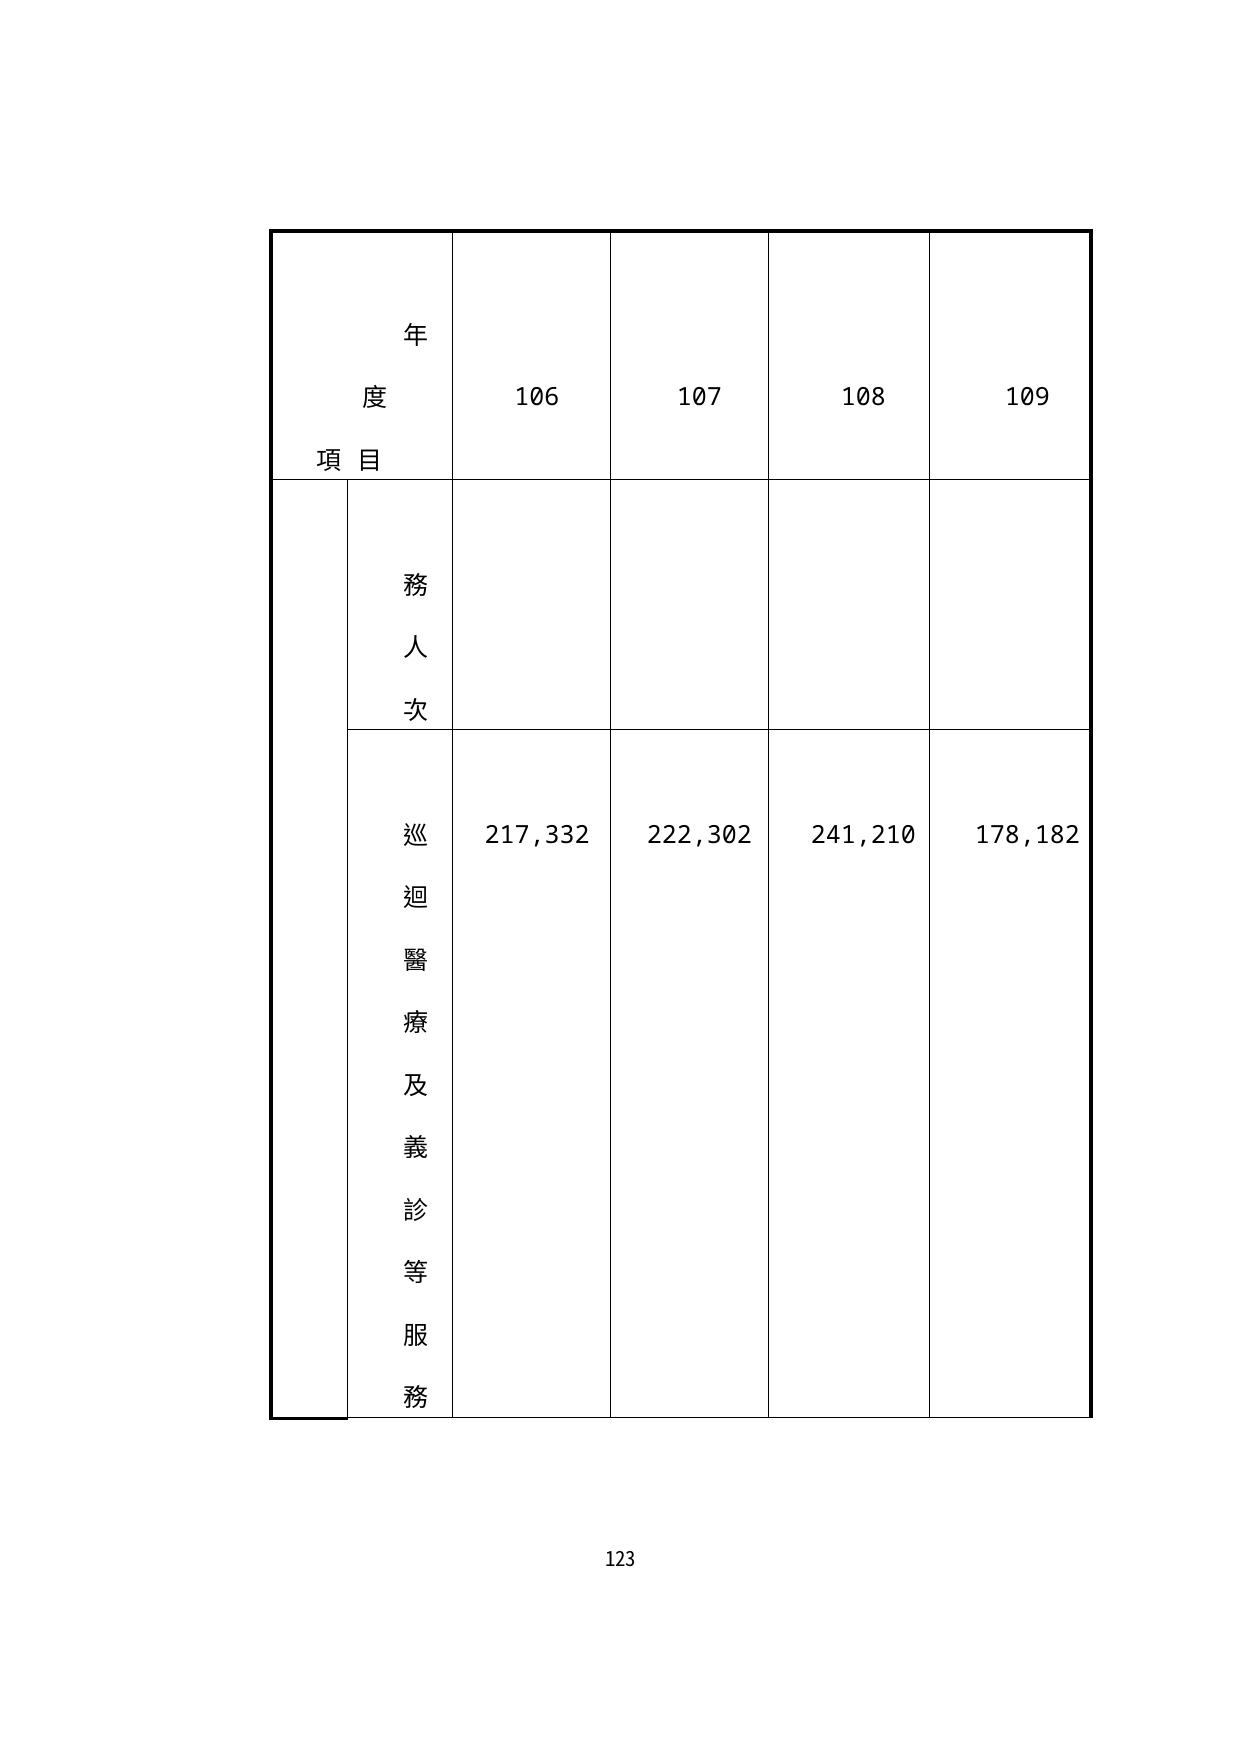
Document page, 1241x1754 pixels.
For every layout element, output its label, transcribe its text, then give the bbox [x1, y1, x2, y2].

table_cell 241,210 [769, 730, 929, 1417]
table_cell [930, 480, 1089, 729]
table_header 106 [453, 233, 610, 479]
table_header 108 [769, 233, 929, 479]
table_cell [453, 480, 610, 729]
table_cell [611, 480, 768, 729]
table_cell [769, 480, 929, 729]
table_cell [273, 480, 347, 1417]
table_cell 178,182 [930, 730, 1089, 1417]
table_header 107 [611, 233, 768, 479]
table_cell 巡迴醫療及義診等服務 [348, 730, 452, 1417]
table_header 109 [930, 233, 1089, 479]
table_cell 務人次 [348, 480, 452, 729]
table_header 年度 項目 [273, 233, 452, 479]
table_cell 222,302 [611, 730, 768, 1417]
table_cell 217,332 [453, 730, 610, 1417]
